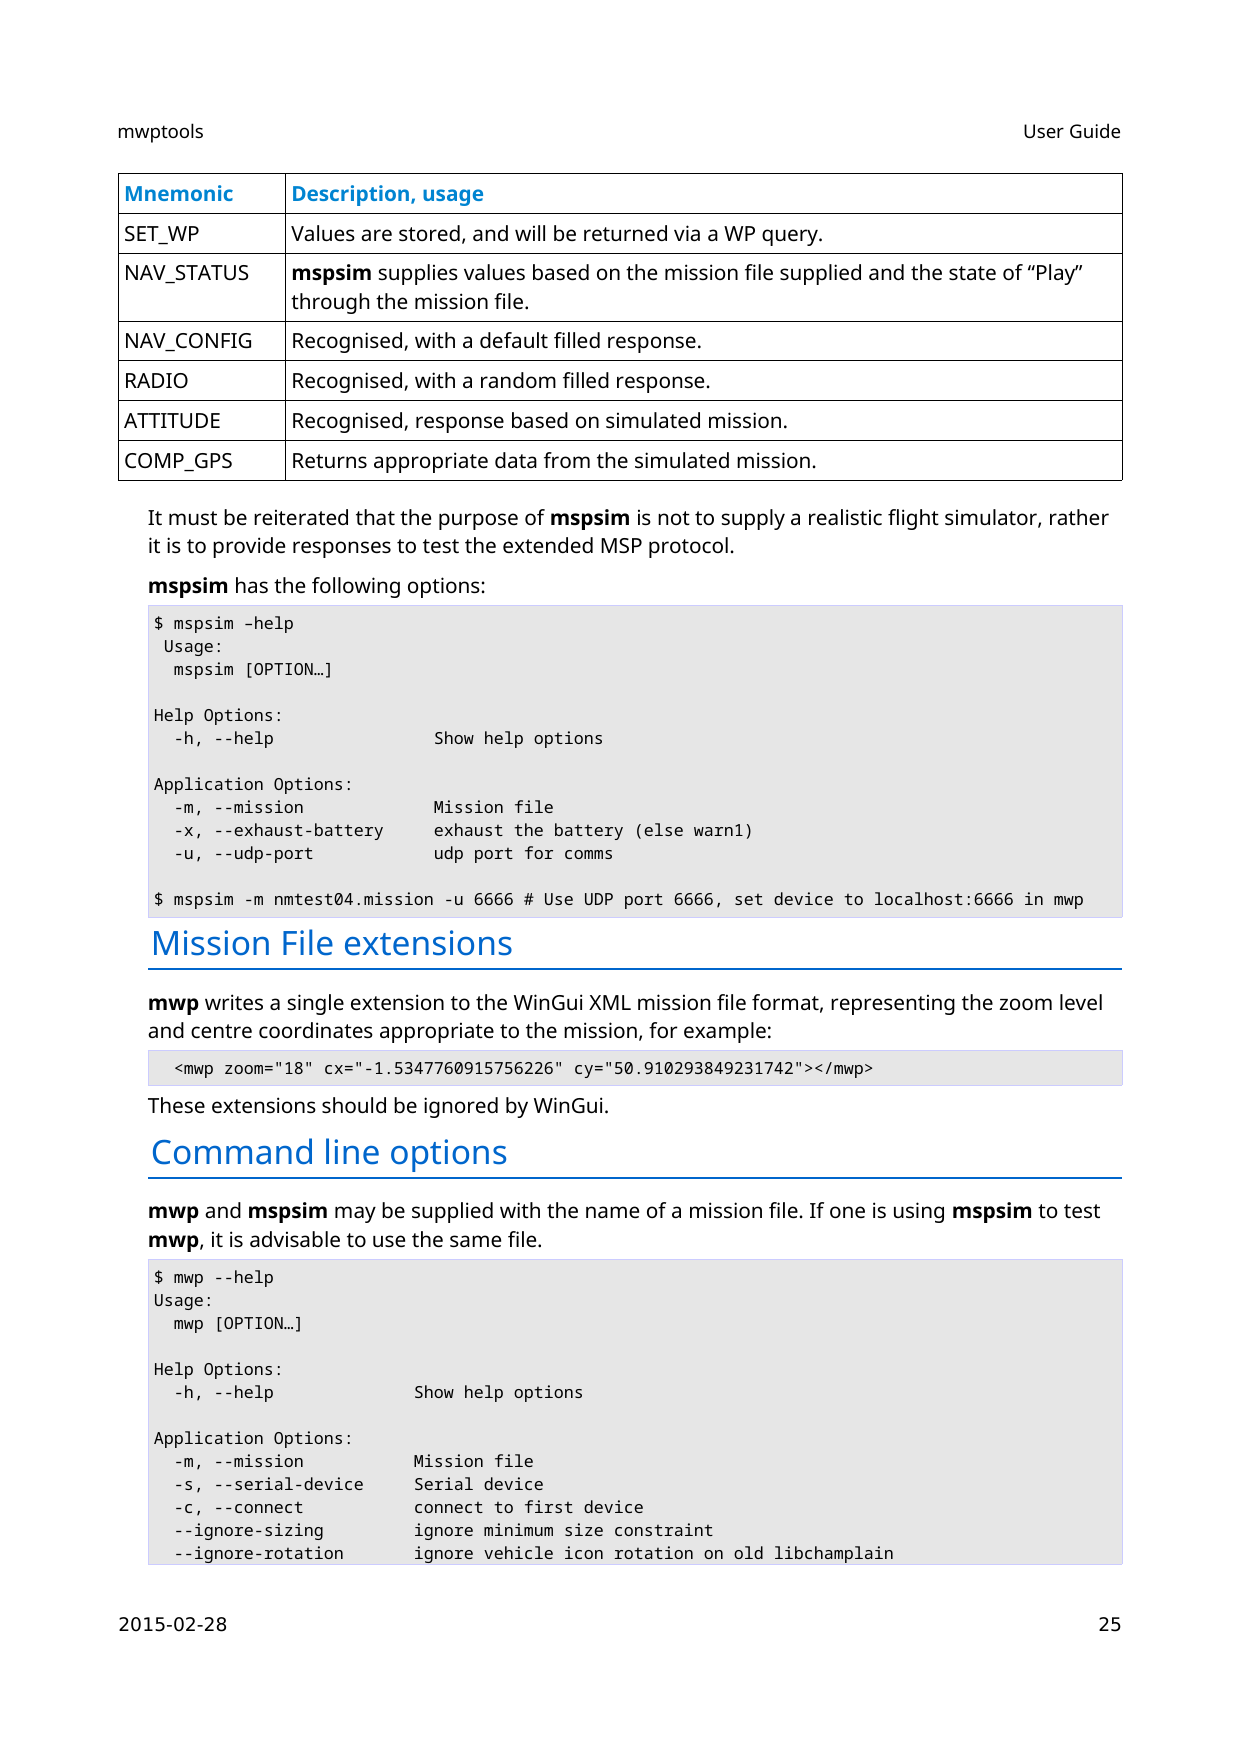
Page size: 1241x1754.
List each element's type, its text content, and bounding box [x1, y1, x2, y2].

text --ignore-rotation ignore vehicle icon rotation on old libchamplain [149, 1535, 1122, 1564]
subtitle Command line options [148, 1126, 1122, 1177]
text -m, --mission Mission file [149, 1443, 1122, 1466]
text mwp and mspsim may be supplied with the name of a mission file. If one is using mspsim to test mwp, it is advisable to use the same file. [148, 1197, 1122, 1253]
table_cell Recognised, with a default filled response. [286, 322, 1122, 360]
table_cell ATTITUDE [119, 401, 285, 440]
text -h, --help Show help options [149, 1374, 1122, 1397]
text It must be reiterated that the purpose of mspsim is not to supply a realistic flight simulator, rather it is to provide responses to test the extended MSP protocol. [148, 503, 1122, 559]
text mspsim [OPTION…] [149, 651, 1122, 674]
table_cell COMP_GPS [119, 441, 285, 480]
text Help Options: [149, 697, 1122, 721]
subtitle Mission File extensions [148, 918, 1122, 968]
table_header Description, usage [286, 174, 1122, 213]
text $ mwp --help [149, 1260, 1122, 1282]
text mwp [OPTION…] [149, 1305, 1122, 1328]
table_header Mnemonic [119, 174, 285, 213]
text Usage: [149, 628, 1122, 651]
text -h, --help Show help options [149, 721, 1122, 743]
table_cell RADIO [119, 361, 285, 400]
text $ mspsim -m nmtest04.mission -u 6666 # Use UDP port 6666, set device to localhost:6666 in mwp [149, 882, 1122, 917]
table_cell Returns appropriate data from the simulated mission. [286, 441, 1122, 480]
text mspsim has the following options: [148, 571, 1122, 599]
table_cell NAV_STATUS [119, 254, 285, 321]
table_cell NAV_CONFIG [119, 322, 285, 360]
text -c, --connect connect to first device [149, 1489, 1122, 1512]
text Help Options: [149, 1351, 1122, 1374]
table_cell SET_WP [119, 214, 285, 253]
text --ignore-sizing ignore minimum size constraint [149, 1512, 1122, 1535]
text $ mspsim –help [149, 606, 1122, 628]
text Application Options: [149, 1420, 1122, 1443]
text <mwp zoom="18" cx="-1.5347760915756226" cy="50.910293849231742"></mwp> [149, 1051, 1122, 1085]
text mwp writes a single extension to the WinGui XML mission file format, representing the zoom level and centre coordinates appropriate to the mission, for example: [148, 988, 1122, 1044]
table_cell Recognised, with a random filled response. [286, 361, 1122, 400]
table_cell mspsim supplies values based on the mission file supplied and the state of “Play” through the mission file. [286, 254, 1122, 321]
text -s, --serial-device Serial device [149, 1466, 1122, 1489]
text Application Options: [149, 767, 1122, 789]
text -u, --udp-port udp port for comms [149, 836, 1122, 859]
text -m, --mission Mission file [149, 789, 1122, 813]
table_cell Recognised, response based on simulated mission. [286, 401, 1122, 440]
text Usage: [149, 1282, 1122, 1305]
text -x, --exhaust-battery exhaust the battery (else warn1) [149, 813, 1122, 836]
text These extensions should be ignored by WinGui. [148, 1091, 1122, 1119]
table_cell Values are stored, and will be returned via a WP query. [286, 214, 1122, 253]
